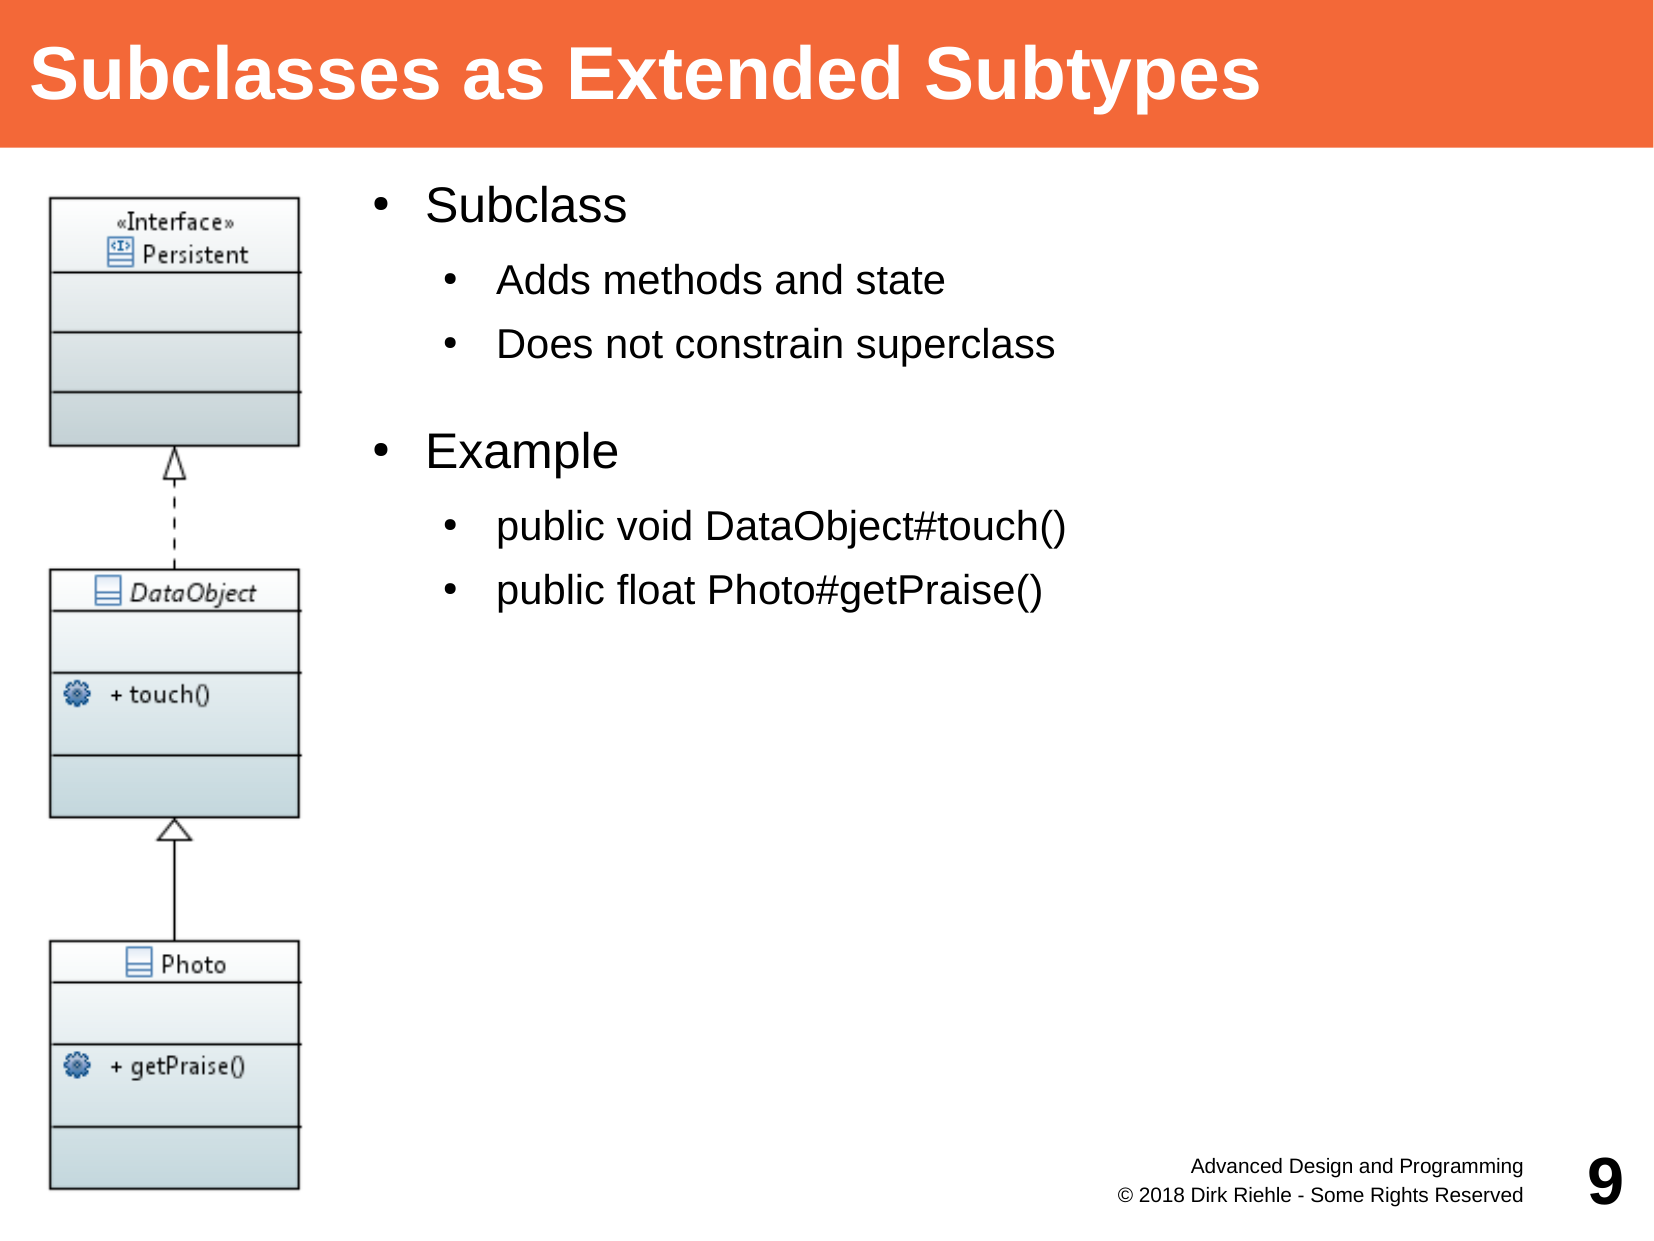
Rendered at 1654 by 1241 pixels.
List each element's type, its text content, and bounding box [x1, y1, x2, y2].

picture [29, 177, 321, 1211]
title Subclasses as Extended Subtypes [0, 0, 1654, 148]
list Subclass Adds methods and state Does not constrain superclass Example public void DataObject#touch() public float Photo#getPraise() [354, 177, 1625, 1211]
